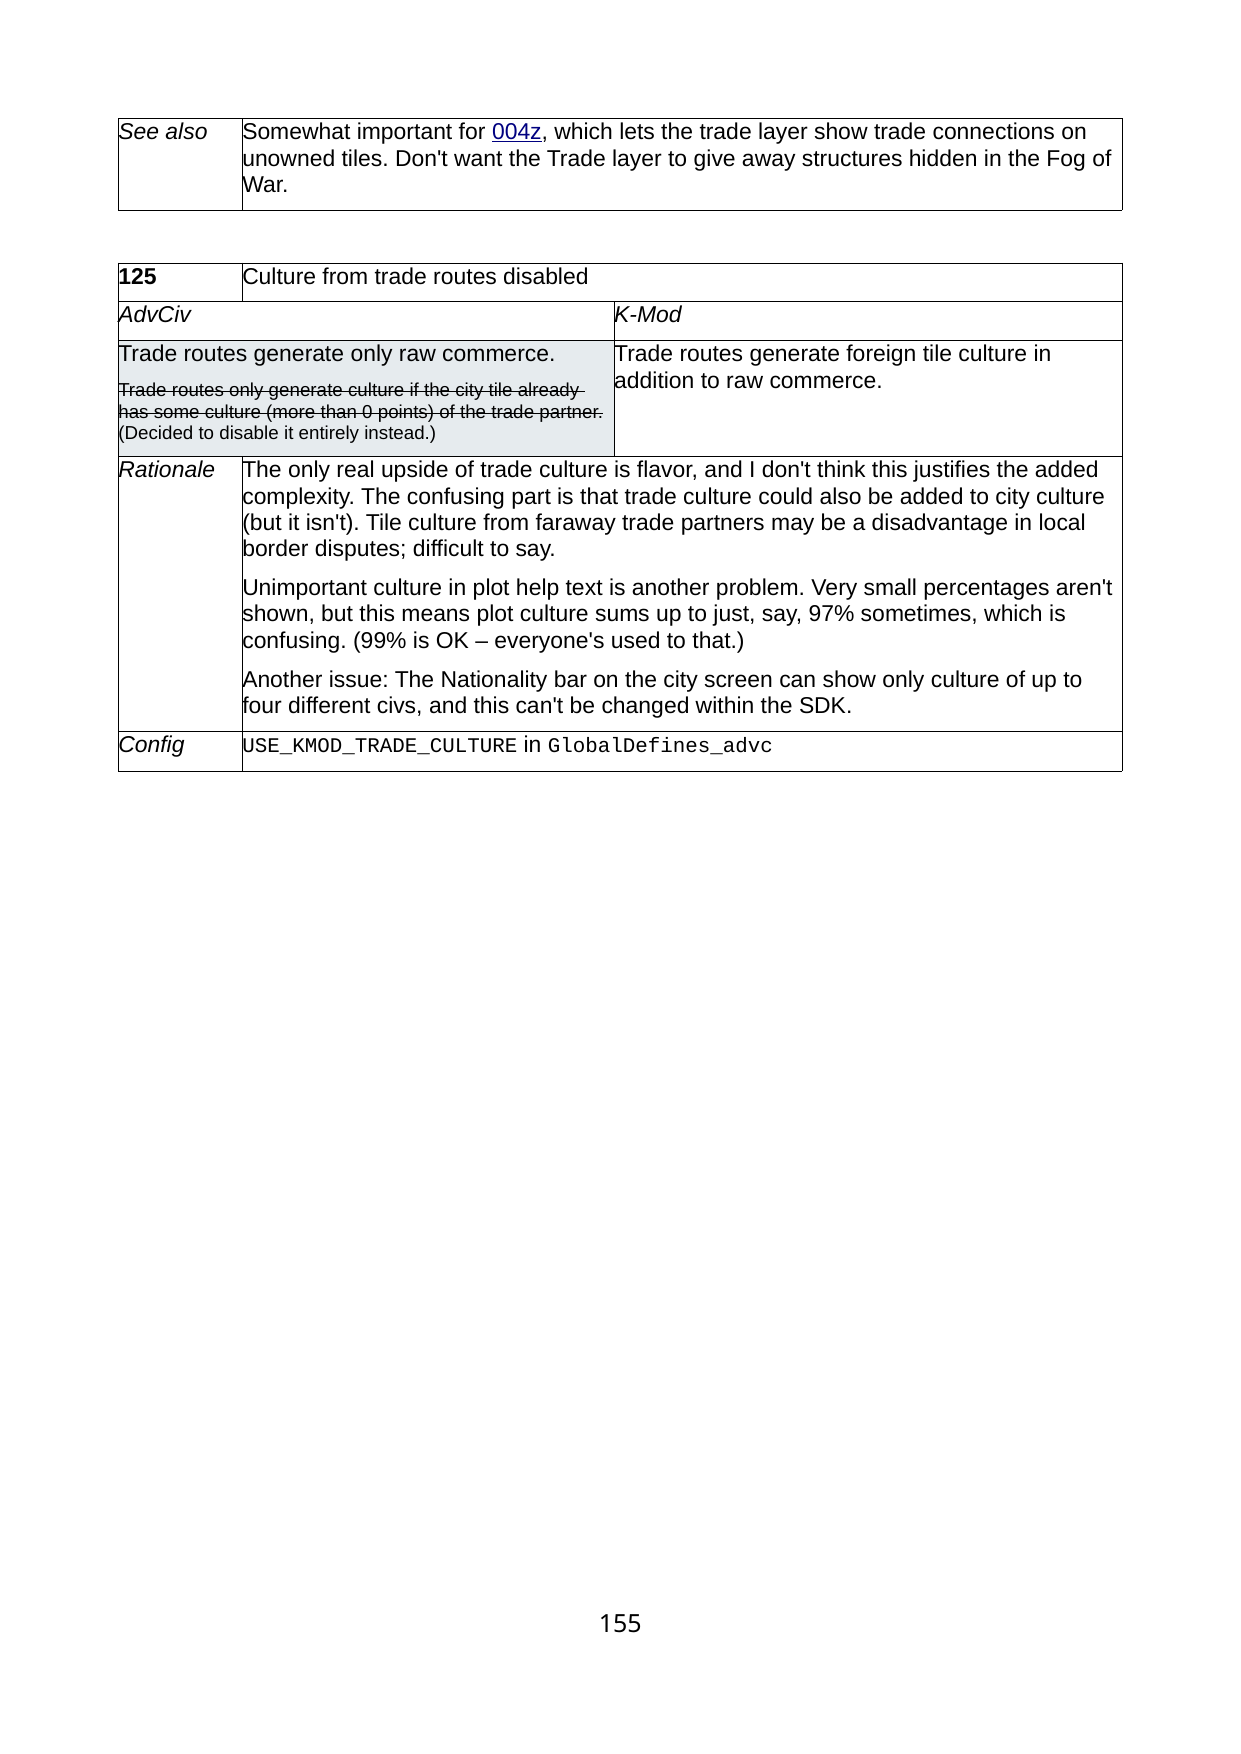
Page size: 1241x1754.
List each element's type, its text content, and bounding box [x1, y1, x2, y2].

table_cell USE_KMOD_TRADE_CULTURE in GlobalDefines_advc [243, 732, 1122, 771]
table_cell See also [119, 119, 242, 210]
table_cell Somewhat important for 004z, which lets the trade layer show trade connections on unowned tiles. Don't want the Trade layer to give away structures hidden in the Fog of War. [243, 119, 1122, 210]
table_cell AdvCiv [119, 302, 614, 340]
table_cell Rationale [119, 457, 242, 731]
table_cell Trade routes generate foreign tile culture in addition to raw commerce. [615, 341, 1122, 456]
table_cell Trade routes generate only raw commerce. Trade routes only generate culture if the city tile already has some culture (more than 0 points) of the trade partner. (Decided to disable it entirely instead.) [119, 341, 614, 456]
table_header Culture from trade routes disabled [243, 264, 1122, 301]
table_header 125 [119, 264, 242, 301]
table_cell K-Mod [615, 302, 1122, 340]
table_cell Config [119, 732, 242, 771]
table_cell The only real upside of trade culture is flavor, and I don't think this justifies the added complexity. The confusing part is that trade culture could also be added to city culture (but it isn't). Tile culture from faraway trade partners may be a disadvantage in local border disputes; difficult to say. Unimportant culture in plot help text is another problem. Very small percentages aren't shown, but this means plot culture sums up to just, say, 97% sometimes, which is confusing. (99% is OK – everyone's used to that.) Another issue: The Nationality bar on the city screen can show only culture of up to four different civs, and this can't be changed within the SDK. [243, 457, 1122, 731]
